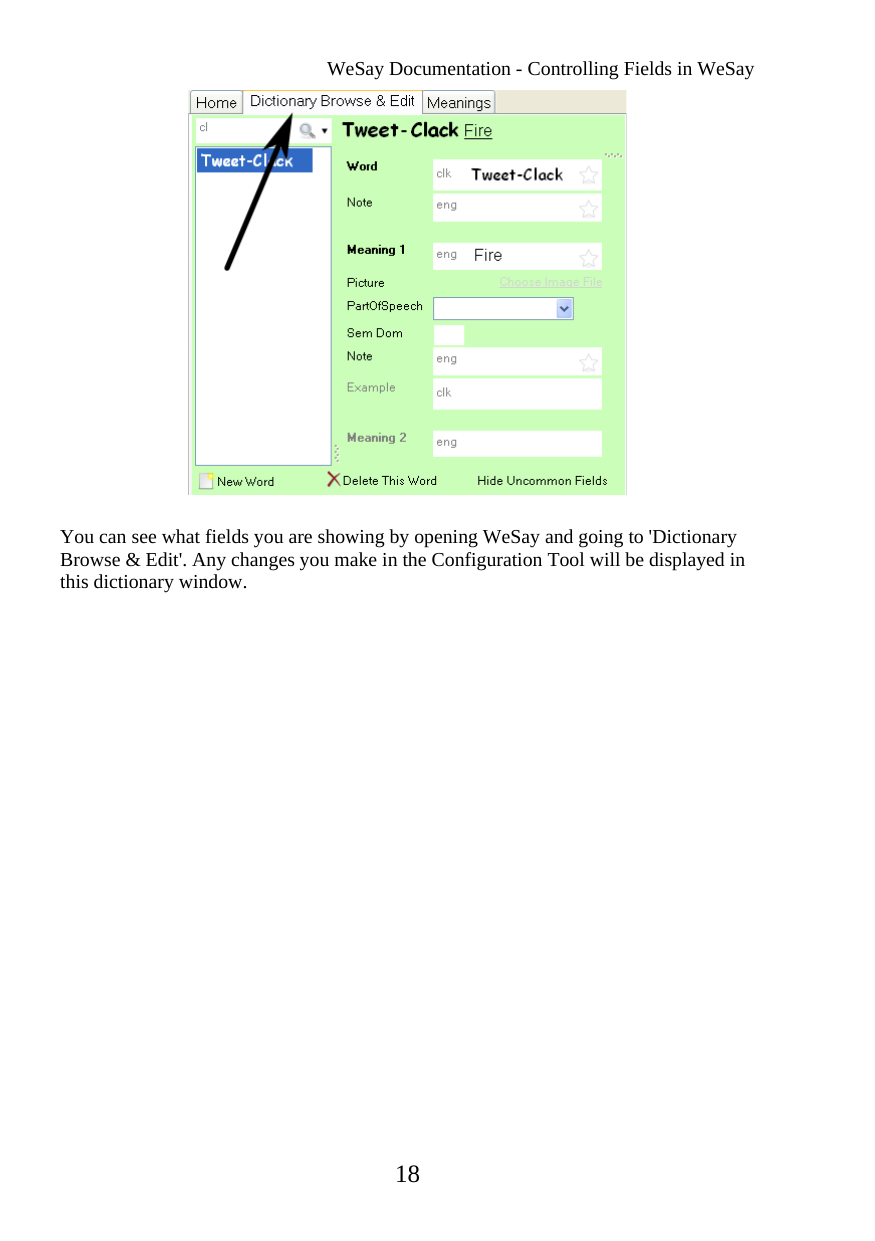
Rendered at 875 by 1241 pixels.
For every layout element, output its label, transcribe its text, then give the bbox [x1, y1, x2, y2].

text You can see what fields you are showing by opening WeSay and going to 'Dictionary Browse & Edit'. Any changes you make in the Configuration Tool will be displayed in this dictionary window. [60, 495, 754, 593]
picture [188, 90, 627, 495]
